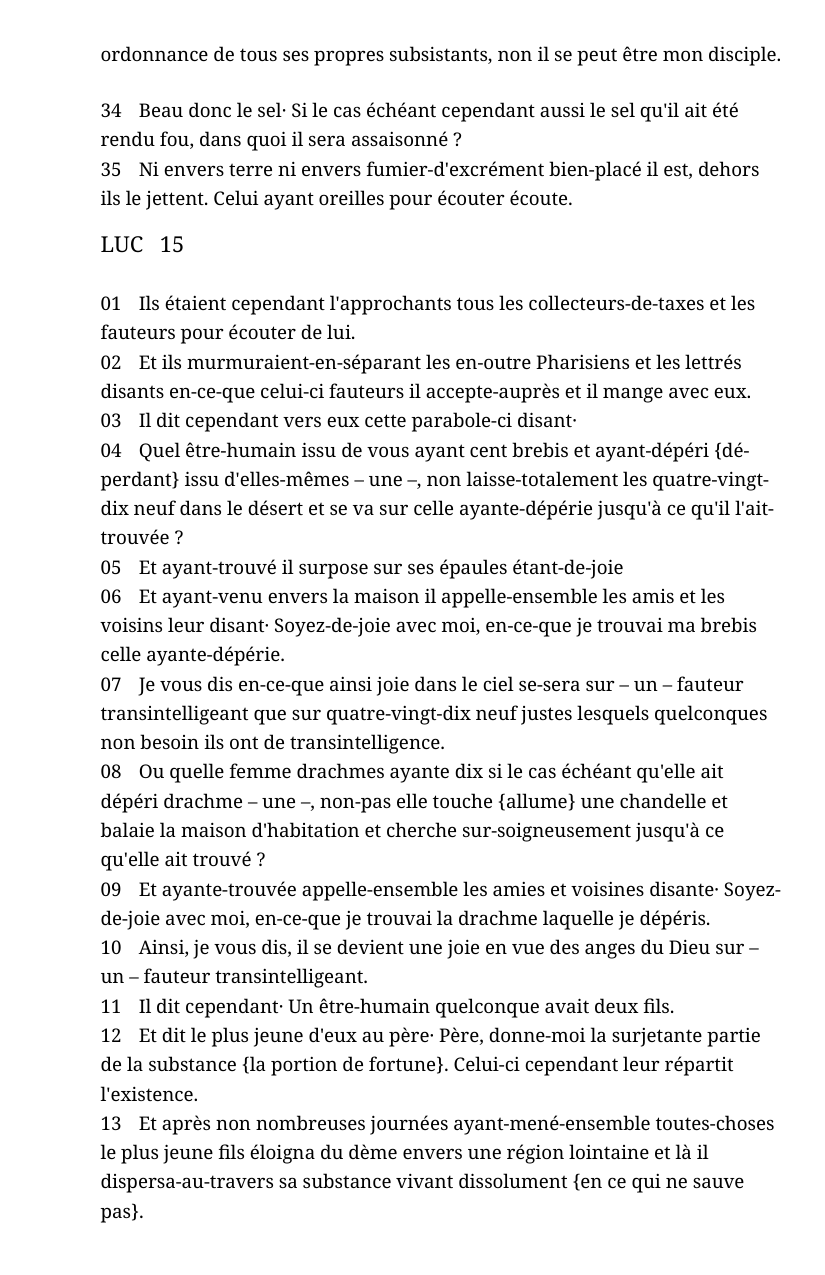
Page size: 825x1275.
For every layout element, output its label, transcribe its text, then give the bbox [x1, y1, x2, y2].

text 01 Ils étaient cependant l'approchants tous les collecteurs-de-taxes et les fauteurs pour écouter de lui. 02 Et ils murmuraient-en-séparant les en-outre Pharisiens et les lettrés disants en-ce-que celui-ci fauteurs il accepte-auprès et il mange avec eux. 03 Il dit cependant vers eux cette parabole-ci disant· 04 Quel être-humain issu de vous ayant cent brebis et ayant-dépéri {dé-perdant} issu d'elles-mêmes – une –, non laisse-totalement les quatre-vingt-dix neuf dans le désert et se va sur celle ayante-dépérie jusqu'à ce qu'il l'ait-trouvée ? 05 Et ayant-trouvé il surpose sur ses épaules étant-de-joie 06 Et ayant-venu envers la maison il appelle-ensemble les amis et les voisins leur disant· Soyez-de-joie avec moi, en-ce-que je trouvai ma brebis celle ayante-dépérie. 07 Je vous dis en-ce-que ainsi joie dans le ciel se-sera sur – un – fauteur transintelligeant que sur quatre-vingt-dix neuf justes lesquels quelconques non besoin ils ont de transintelligence. 08 Ou quelle femme drachmes ayante dix si le cas échéant qu'elle ait dépéri drachme – une –, non-pas elle touche {allume} une chandelle et balaie la maison d'habitation et cherche sur-soigneusement jusqu'à ce qu'elle ait trouvé ? 09 Et ayante-trouvée appelle-ensemble les amies et voisines disante· Soyez-de-joie avec moi, en-ce-que je trouvai la drachme laquelle je dépéris. 10 Ainsi, je vous dis, il se devient une joie en vue des anges du Dieu sur – un – fauteur transintelligeant. 11 Il dit cependant· Un être-humain quelconque avait deux fils. 12 Et dit le plus jeune d'eux au père· Père, donne-moi la surjetante partie de la substance {la portion de fortune}. Celui-ci cependant leur répartit l'existence. 13 Et après non nombreuses journées ayant-mené-ensemble toutes-choses le plus jeune fils éloigna du dème envers une région lointaine et là il dispersa-au-travers sa substance vivant dissolument {en ce qui ne sauve pas}. [100, 263, 784, 1223]
text ordonnance de tous ses propres subsistants, non il se peut être mon disciple. 34 Beau donc le sel· Si le cas échéant cependant aussi le sel qu'il ait été rendu fou, dans quoi il sera assaisonné ? 35 Ni envers terre ni envers fumier-d'excrément bien-placé il est, dehors ils le jettent. Celui ayant oreilles pour écouter écoute. [100, 41, 784, 211]
text LUC 15 [100, 229, 784, 259]
